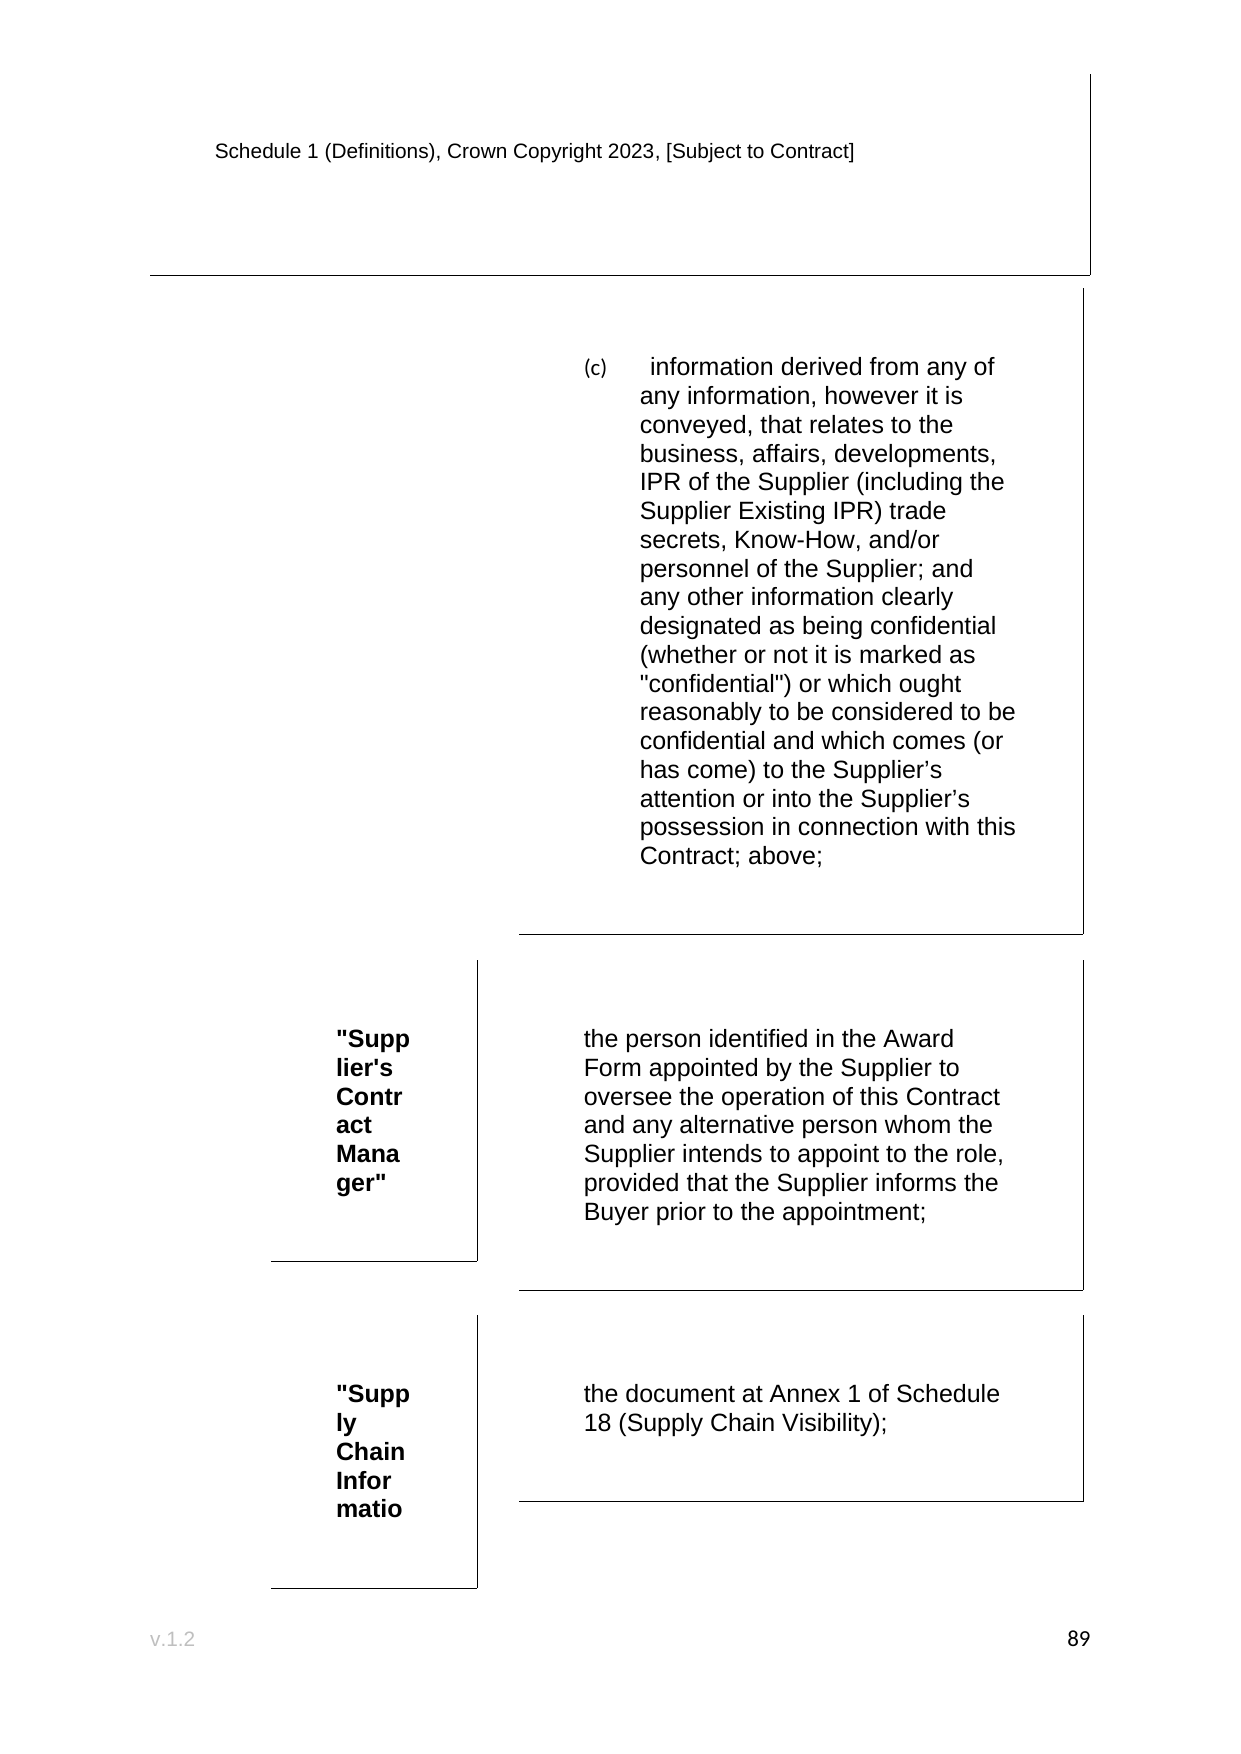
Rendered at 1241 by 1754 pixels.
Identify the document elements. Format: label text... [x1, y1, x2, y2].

table_cell the document at Annex 1 of Schedule 18 (Supply Chain Visibility); [489, 1303, 1095, 1588]
table_cell "Supplier's Contract Manager" [254, 947, 489, 1302]
table_cell "Supply Chain Informatio [254, 1303, 489, 1588]
table_cell the person identified in the Award Form appointed by the Supplier to oversee the operation of this Contract and any alternative person whom the Supplier intends to appoint to the role, provided that the Supplier informs the Buyer prior to the appointment; [489, 947, 1095, 1302]
table_cell [254, 275, 489, 947]
table_cell any information, however it is conveyed, that relates to the business, affairs, developments, IPR of the Supplier (including the Supplier Existing IPR) trade secrets, Know-How, and/or personnel of the Supplier; any other information clearly designated as being confidential (whether or not it is marked as "confidential") or which ought reasonably to be considered to be confidential and which comes (or has come) to the Supplier’s attention or into the Supplier’s possession in connection with this Contract; information derived from any of (a) and (b) above; [489, 275, 1095, 947]
